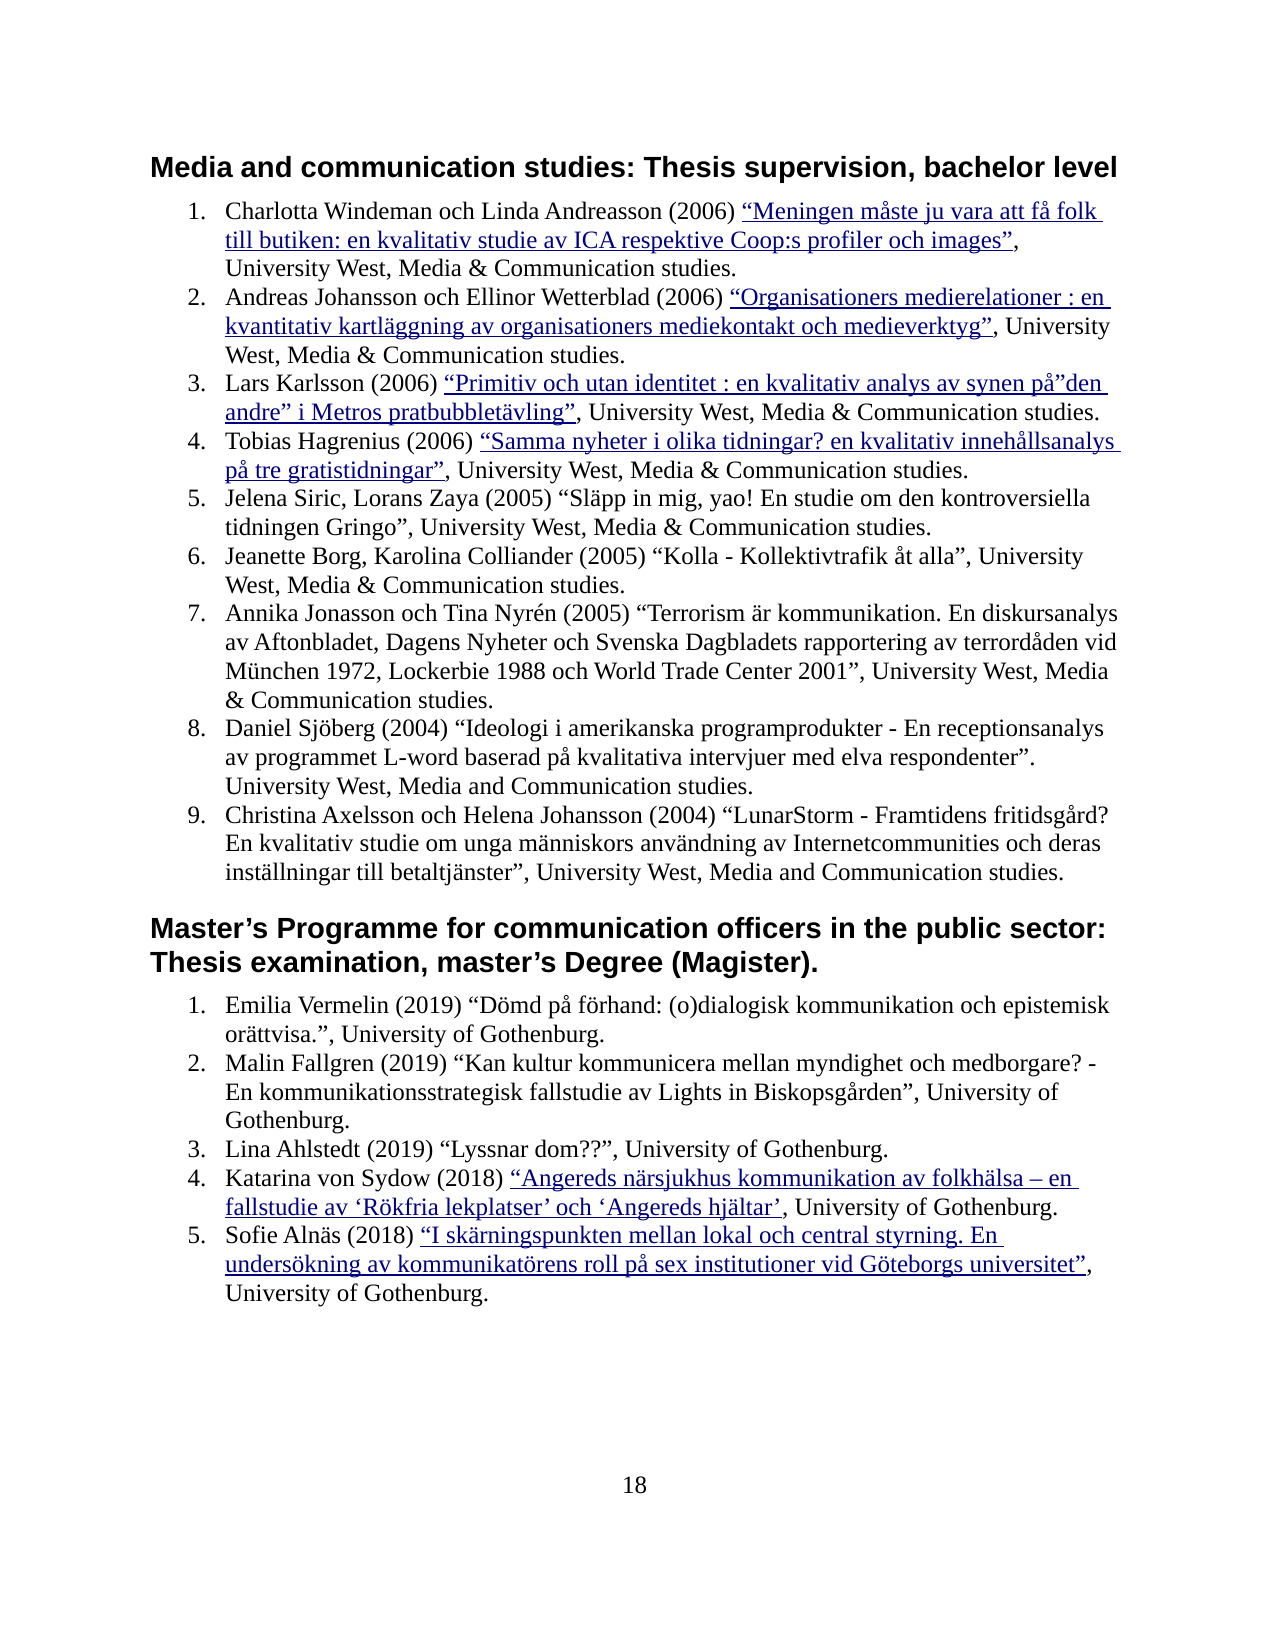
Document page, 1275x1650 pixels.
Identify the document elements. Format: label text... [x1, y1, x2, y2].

list Christina Axelsson och Helena Johansson (2004) “LunarStorm - Framtidens fritidsgård? En kvalitativ studie om unga människors användning av Internetcommunities och deras inställningar till betaltjänster”, University West, Media and Communication studies. [187, 800, 1125, 886]
subtitle Media and communication studies: Thesis supervision, bachelor level [150, 150, 1125, 183]
list Katarina von Sydow (2018) “Angereds närsjukhus kommunikation av folkhälsa – en fallstudie av ‘Rökfria lekplatser’ och ‘Angereds hjältar’, University of Gothenburg. [187, 1163, 1125, 1221]
list Lars Karlsson (2006) “Primitiv och utan identitet : en kvalitativ analys av synen på”den andre” i Metros pratbubbletävling”, University West, Media & Communication studies. [187, 368, 1125, 426]
list Charlotta Windeman och Linda Andreasson (2006) “Meningen måste ju vara att få folk till butiken: en kvalitativ studie av ICA respektive Coop:s profiler och images”, University West, Media & Communication studies. [187, 196, 1125, 282]
list Tobias Hagrenius (2006) “Samma nyheter i olika tidningar? en kvalitativ innehållsanalys på tre gratistidningar”, University West, Media & Communication studies. [187, 426, 1125, 483]
list Emilia Vermelin (2019) “Dömd på förhand: (o)dialogisk kommunikation och epistemisk orättvisa.”, University of Gothenburg. [187, 991, 1125, 1048]
list Malin Fallgren (2019) “Kan kultur kommunicera mellan myndighet och medborgare? - En kommunikationsstrategisk fallstudie av Lights in Biskopsgården”, University of Gothenburg. [187, 1048, 1125, 1134]
list Andreas Johansson och Ellinor Wetterblad (2006) “Organisationers medierelationer : en kvantitativ kartläggning av organisationers mediekontakt och medieverktyg”, University West, Media & Communication studies. [187, 282, 1125, 368]
list Daniel Sjöberg (2004) “Ideologi i amerikanska programprodukter - En receptionsanalys av programmet L-word baserad på kvalitativa intervjuer med elva respondenter”. University West, Media and Communication studies. [187, 713, 1125, 800]
list Annika Jonasson och Tina Nyrén (2005) “Terrorism är kommunikation. En diskursanalys av Aftonbladet, Dagens Nyheter och Svenska Dagbladets rapportering av terrordåden vid München 1972, Lockerbie 1988 och World Trade Center 2001”, University West, Media & Communication studies. [187, 598, 1125, 713]
subtitle Master’s Programme for communication officers in the public sector: Thesis examination, master’s Degree (Magister). [150, 911, 1125, 978]
list Jelena Siric, Lorans Zaya (2005) “Släpp in mig, yao! En studie om den kontroversiella tidningen Gringo”, University West, Media & Communication studies. [187, 483, 1125, 541]
list Lina Ahlstedt (2019) “Lyssnar dom??”, University of Gothenburg. [187, 1134, 1125, 1163]
list Sofie Alnäs (2018) “I skärningspunkten mellan lokal och central styrning. En undersökning av kommunikatörens roll på sex institutioner vid Göteborgs universitet”, University of Gothenburg. [187, 1221, 1125, 1307]
list Jeanette Borg, Karolina Colliander (2005) “Kolla - Kollektivtrafik åt alla”, University West, Media & Communication studies. [187, 541, 1125, 598]
